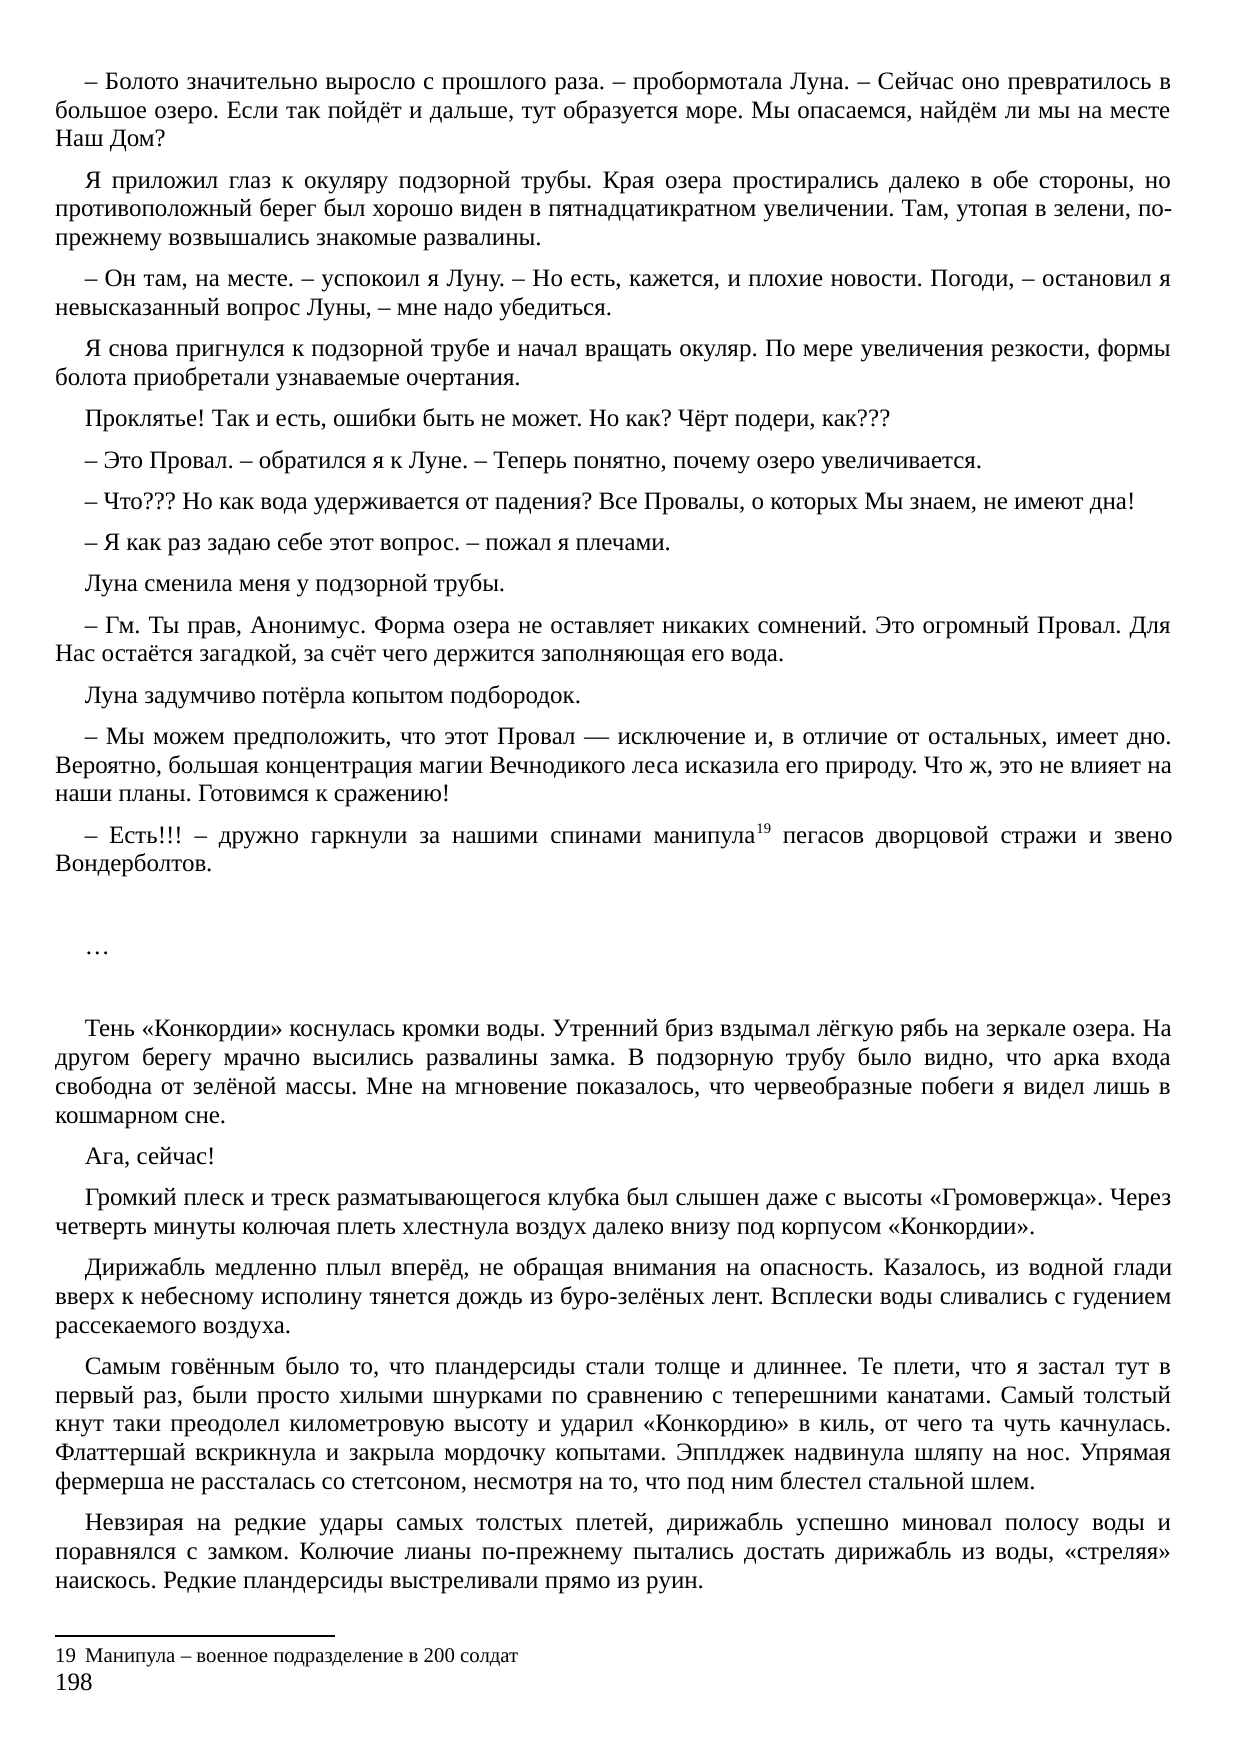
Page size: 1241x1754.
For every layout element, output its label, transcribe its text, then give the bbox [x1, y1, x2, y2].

text – Что??? Но как вода удерживается от падения? Все Провалы, о которых Мы знаем, не имеют дна! [55, 486, 1173, 515]
text Тень «Конкордии» коснулась кромки воды. Утренний бриз вздымал лёгкую рябь на зеркале озера. На другом берегу мрачно высились развалины замка. В подзорную трубу было видно, что арка входа свободна от зелёной массы. Мне на мгновение показалось, что червеобразные побеги я видел лишь в кошмарном сне. [55, 1013, 1173, 1128]
text – Гм. Ты прав, Анонимус. Форма озера не оставляет никаких сомнений. Это огромный Провал. Для Нас остаётся загадкой, за счёт чего держится заполняющая его вода. [55, 610, 1173, 667]
text … [55, 931, 1173, 960]
text – Я как раз задаю себе этот вопрос. – пожал я плечами. [55, 527, 1173, 556]
text Ага, сейчас! [55, 1141, 1173, 1170]
text – Это Провал. – обратился я к Луне. – Теперь понятно, почему озеро увеличивается. [55, 445, 1173, 473]
text Я приложил глаз к окуляру подзорной трубы. Края озера простирались далеко в обе стороны, но противоположный берег был хорошо виден в пятнадцатикратном увеличении. Там, утопая в зелени, по-прежнему возвышались знакомые развалины. [55, 165, 1173, 251]
text Дирижабль медленно плыл вперёд, не обращая внимания на опасность. Казалось, из водной глади вверх к небесному исполину тянется дождь из буро-зелёных лент. Всплески воды сливались с гудением рассекаемого воздуха. [55, 1252, 1173, 1338]
text – Он там, на месте. – успокоил я Луну. – Но есть, кажется, и плохие новости. Погоди, – остановил я невысказанный вопрос Луны, – мне надо убедиться. [55, 263, 1173, 321]
text Луна задумчиво потёрла копытом подбородок. [55, 680, 1173, 708]
text Я снова пригнулся к подзорной трубе и начал вращать окуляр. По мере увеличения резкости, формы болота приобретали узнаваемые очертания. [55, 333, 1173, 391]
text Проклятье! Так и есть, ошибки быть не может. Но как? Чёрт подери, как??? [55, 403, 1173, 432]
text Самым говённым было то, что пландерсиды стали толще и длиннее. Те плети, что я застал тут в первый раз, были просто хилыми шнурками по сравнению с теперешними канатами. Самый толстый кнут таки преодолел километровую высоту и ударил «Конкордию» в киль, от чего та чуть качнулась. Флаттершай вскрикнула и закрыла мордочку копытами. Эпплджек надвинула шляпу на нос. Упрямая фермерша не рассталась со стетсоном, несмотря на то, что под ним блестел стальной шлем. [55, 1351, 1173, 1495]
text – Есть!!! – дружно гаркнули за нашими спинами манипула пегасов дворцовой стражи и звено Вондерболтов. [55, 820, 1173, 877]
text – Болото значительно выросло с прошлого раза. – пробормотала Луна. – Сейчас оно превратилось в большое озеро. Если так пойдёт и дальше, тут образуется море. Мы опасаемся, найдём ли мы на месте Наш Дом? [55, 66, 1173, 152]
text Манипула – военное подразделение в 200 солдат [55, 1642, 1173, 1667]
text Невзирая на редкие удары самых толстых плетей, дирижабль успешно миновал полосу воды и поравнялся с замком. Колючие лианы по-прежнему пытались достать дирижабль из воды, «стреляя» наискось. Редкие пландерсиды выстреливали прямо из руин. [55, 1507, 1173, 1593]
text – Мы можем предположить, что этот Провал — исключение и, в отличие от остальных, имеет дно. Вероятно, большая концентрация магии Вечнодикого леса исказила его природу. Что ж, это не влияет на наши планы. Готовимся к сражению! [55, 721, 1173, 807]
text Громкий плеск и треск разматывающегося клубка был слышен даже с высоты «Громовержца». Через четверть минуты колючая плеть хлестнула воздух далеко внизу под корпусом «Конкордии». [55, 1182, 1173, 1240]
text Луна сменила меня у подзорной трубы. [55, 568, 1173, 597]
